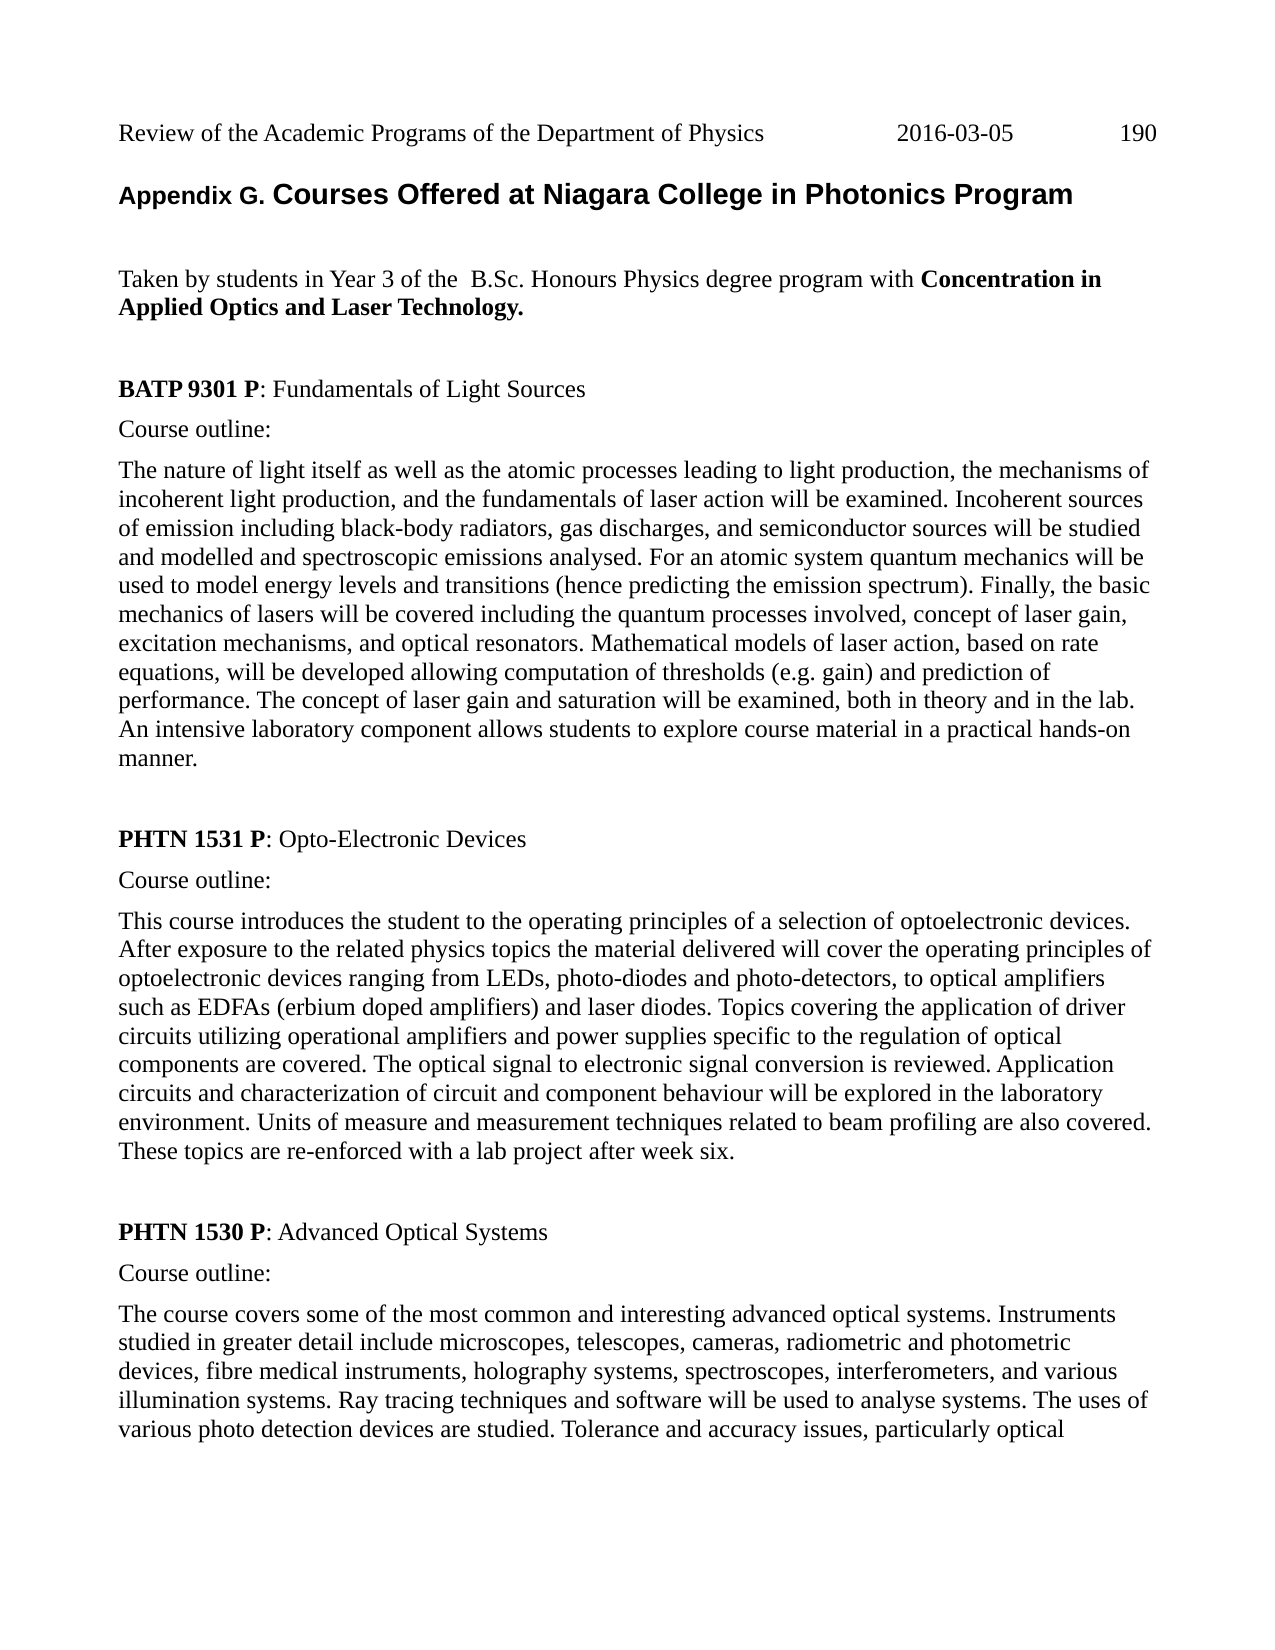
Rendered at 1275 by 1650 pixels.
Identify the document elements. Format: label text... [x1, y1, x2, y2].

text The course covers some of the most common and interesting advanced optical systems. Instruments studied in greater detail include microscopes, telescopes, cameras, radiometric and photometric devices, fibre medical instruments, holography systems, spectroscopes, interferometers, and various illumination systems. Ray tracing techniques and software will be used to analyse systems. The uses of various photo detection devices are studied. Tolerance and accuracy issues, particularly optical [118, 1299, 1157, 1442]
text Course outline: [118, 414, 1157, 443]
text PHTN 1530 P: Advanced Optical Systems [118, 1217, 1157, 1246]
subtitle Courses Offered at Niagara College in Photonics Program [118, 177, 1157, 210]
text Course outline: [118, 865, 1157, 894]
text Course outline: [118, 1258, 1157, 1287]
text This course introduces the student to the operating principles of a selection of optoelectronic devices. After exposure to the related physics topics the material delivered will cover the operating principles of optoelectronic devices ranging from LEDs, photo-diodes and photo-detectors, to optical amplifiers such as EDFAs (erbium doped amplifiers) and laser diodes. Topics covering the application of driver circuits utilizing operational amplifiers and power supplies specific to the regulation of optical components are covered. The optical signal to electronic signal conversion is reviewed. Application circuits and characterization of circuit and component behaviour will be explored in the laboratory environment. Units of measure and measurement techniques related to beam profiling are also covered. These topics are re-enforced with a lab project after week six. [118, 906, 1157, 1164]
text BATP 9301 P: Fundamentals of Light Sources [118, 374, 1157, 403]
text Taken by students in Year 3 of the B.Sc. Honours Physics degree program with Concentration in Applied Optics and Laser Technology. [118, 264, 1157, 321]
text PHTN 1531 P: Opto-Electronic Devices [118, 824, 1157, 853]
text The nature of light itself as well as the atomic processes leading to light production, the mechanisms of incoherent light production, and the fundamentals of laser action will be examined. Incoherent sources of emission including black-body radiators, gas discharges, and semiconductor sources will be studied and modelled and spectroscopic emissions analysed. For an atomic system quantum mechanics will be used to model energy levels and transitions (hence predicting the emission spectrum). Finally, the basic mechanics of lasers will be covered including the quantum processes involved, concept of laser gain, excitation mechanisms, and optical resonators. Mathematical models of laser action, based on rate equations, will be developed allowing computation of thresholds (e.g. gain) and prediction of performance. The concept of laser gain and saturation will be examined, both in theory and in the lab. An intensive laboratory component allows students to explore course material in a practical hands-on manner. [118, 455, 1157, 772]
